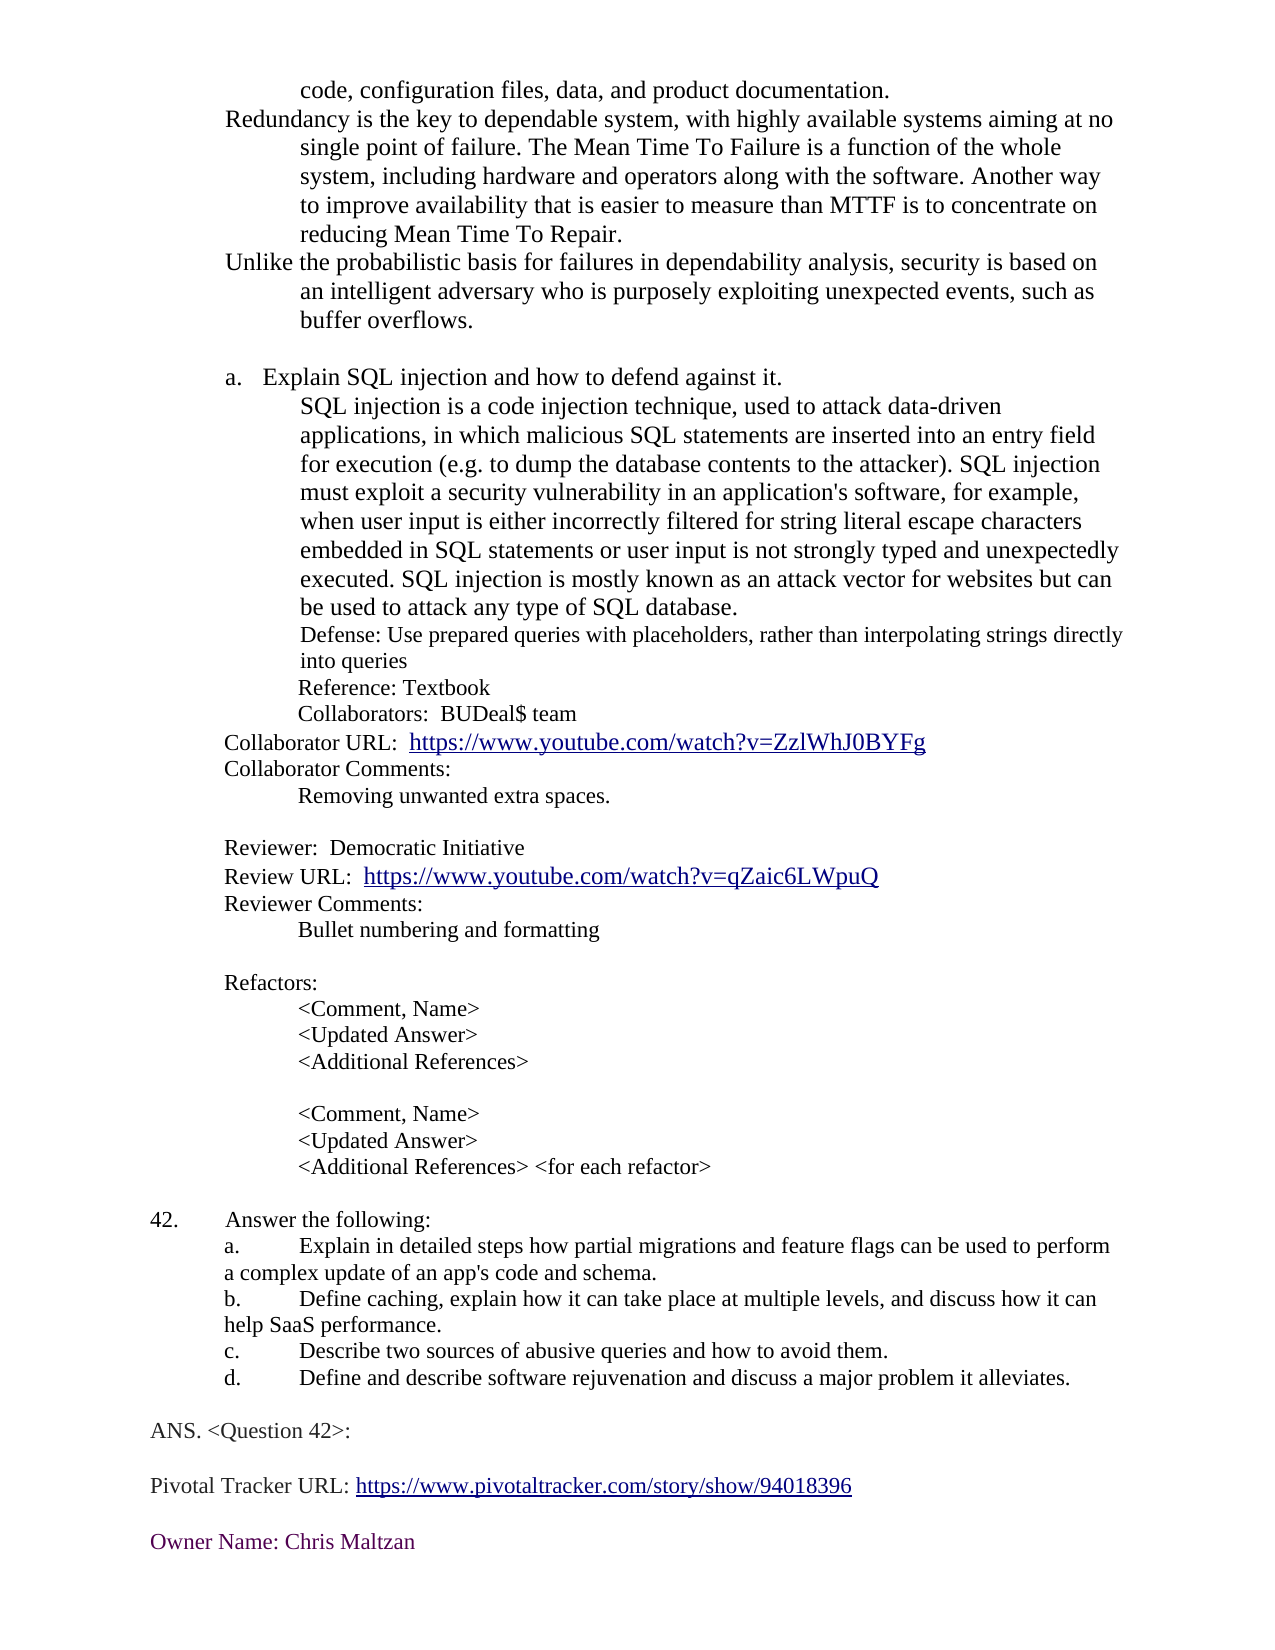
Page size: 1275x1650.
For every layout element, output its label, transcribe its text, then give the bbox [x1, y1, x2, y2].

text <Additional References> [298, 1048, 1125, 1074]
text Collaborator URL: https://www.youtube.com/watch?v=ZzlWhJ0BYFg [224, 727, 1125, 755]
text <Updated Answer> [298, 1127, 1125, 1153]
text <Updated Answer> [298, 1021, 1125, 1048]
text Owner Name: Chris Maltzan [150, 1528, 1125, 1555]
text Reviewer Comments: [224, 889, 1125, 916]
list Redundancy is the key to dependable system, with highly available systems aiming at no single point of failure. The Mean Time To Failure is a function of the whole system, including hardware and operators along with the software. Another way to improve availability that is easier to measure than MTTF is to concentrate on reducing Mean Time To Repair. [187, 104, 1125, 247]
text Pivotal Tracker URL: https://www.pivotaltracker.com/story/show/94018396 [150, 1472, 1125, 1499]
text Bullet numbering and formatting [298, 916, 1125, 942]
text <Comment, Name> [298, 995, 1125, 1021]
text Removing unwanted extra spaces. [298, 782, 1125, 808]
text 42. Answer the following: [150, 1206, 1125, 1232]
text Reference: Textbook Collaborators: BUDeal$ team [298, 674, 1125, 727]
text ANS. <Question 42>: [150, 1417, 1125, 1443]
list Explain SQL injection and how to defend against it. [225, 362, 1125, 391]
text b. Define caching, explain how it can take place at multiple levels, and discuss how it can help SaaS performance. [224, 1285, 1125, 1338]
list code, configuration files, data, and product documentation. [187, 75, 1125, 104]
text d. Define and describe software rejuvenation and discuss a major problem it alleviates. [224, 1364, 1125, 1390]
text SQL injection is a code injection technique, used to attack data-driven applications, in which malicious SQL statements are inserted into an entry field for execution (e.g. to dump the database contents to the attacker). SQL injection must exploit a security vulnerability in an application's software, for example, when user input is either incorrectly filtered for string literal escape characters embedded in SQL statements or user input is not strongly typed and unexpectedly executed. SQL injection is mostly known as an attack vector for websites but can be used to attack any type of SQL database. [300, 391, 1125, 621]
text Refactors: [224, 969, 1125, 995]
text <Additional References> <for each refactor> [298, 1153, 1125, 1179]
text Reviewer: Democratic Initiative [224, 834, 1125, 861]
text Collaborator Comments: [224, 755, 1125, 782]
text <Comment, Name> [298, 1100, 1125, 1127]
text Review URL: https://www.youtube.com/watch?v=qZaic6LWpuQ [224, 861, 1125, 889]
list Unlike the probabilistic basis for failures in dependability analysis, security is based on an intelligent adversary who is purposely exploiting unexpected events, such as buffer overflows. [187, 247, 1125, 334]
text a. Explain in detailed steps how partial migrations and feature flags can be used to perform a complex update of an app's code and schema. [224, 1232, 1125, 1285]
text c. Describe two sources of abusive queries and how to avoid them. [224, 1338, 1125, 1364]
text Defense: Use prepared queries with placeholders, rather than interpolating strings directly into queries [300, 621, 1125, 674]
